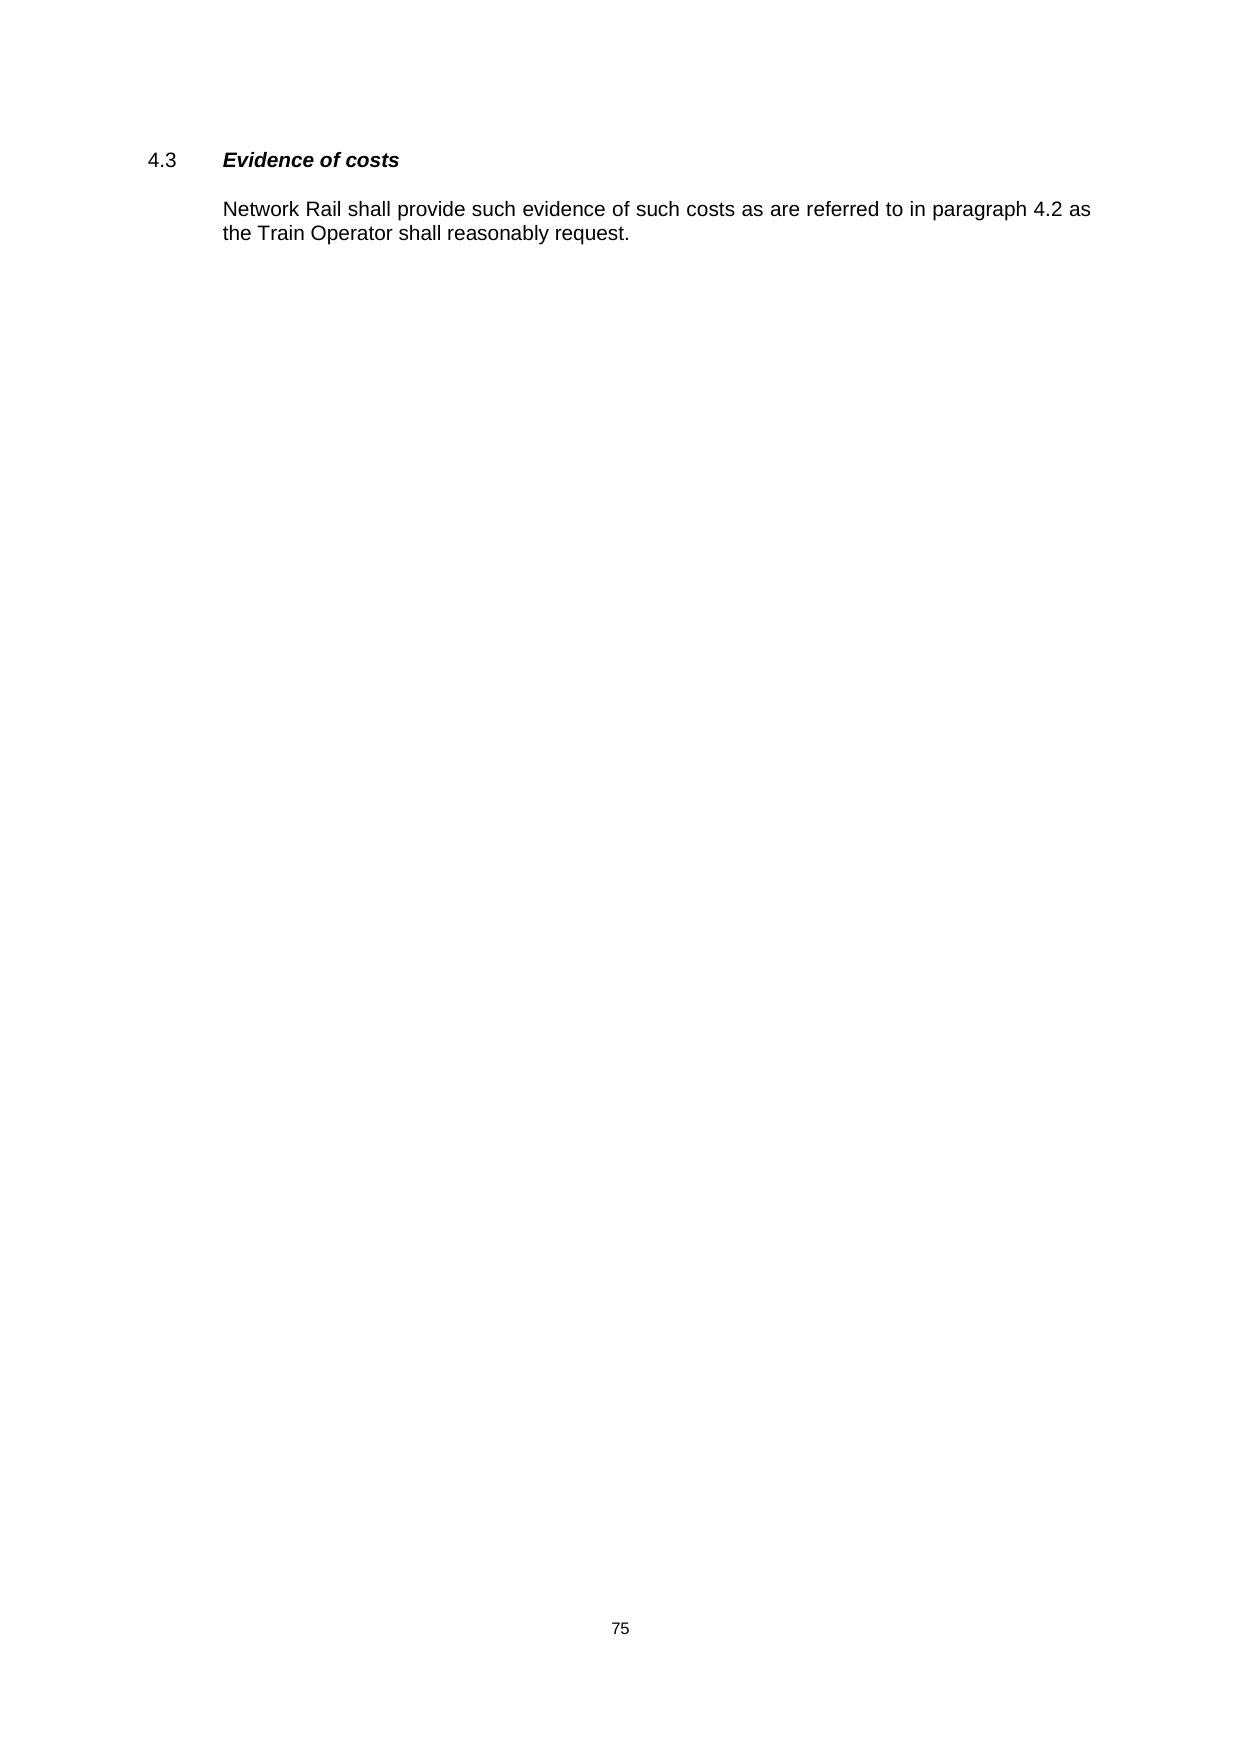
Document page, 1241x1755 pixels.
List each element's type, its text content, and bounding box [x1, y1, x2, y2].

text Network Rail shall provide such evidence of such costs as are referred to in paragraph 4.2 as the Train Operator shall reasonably request. [223, 197, 1093, 244]
list Evidence of costs [148, 148, 1093, 172]
